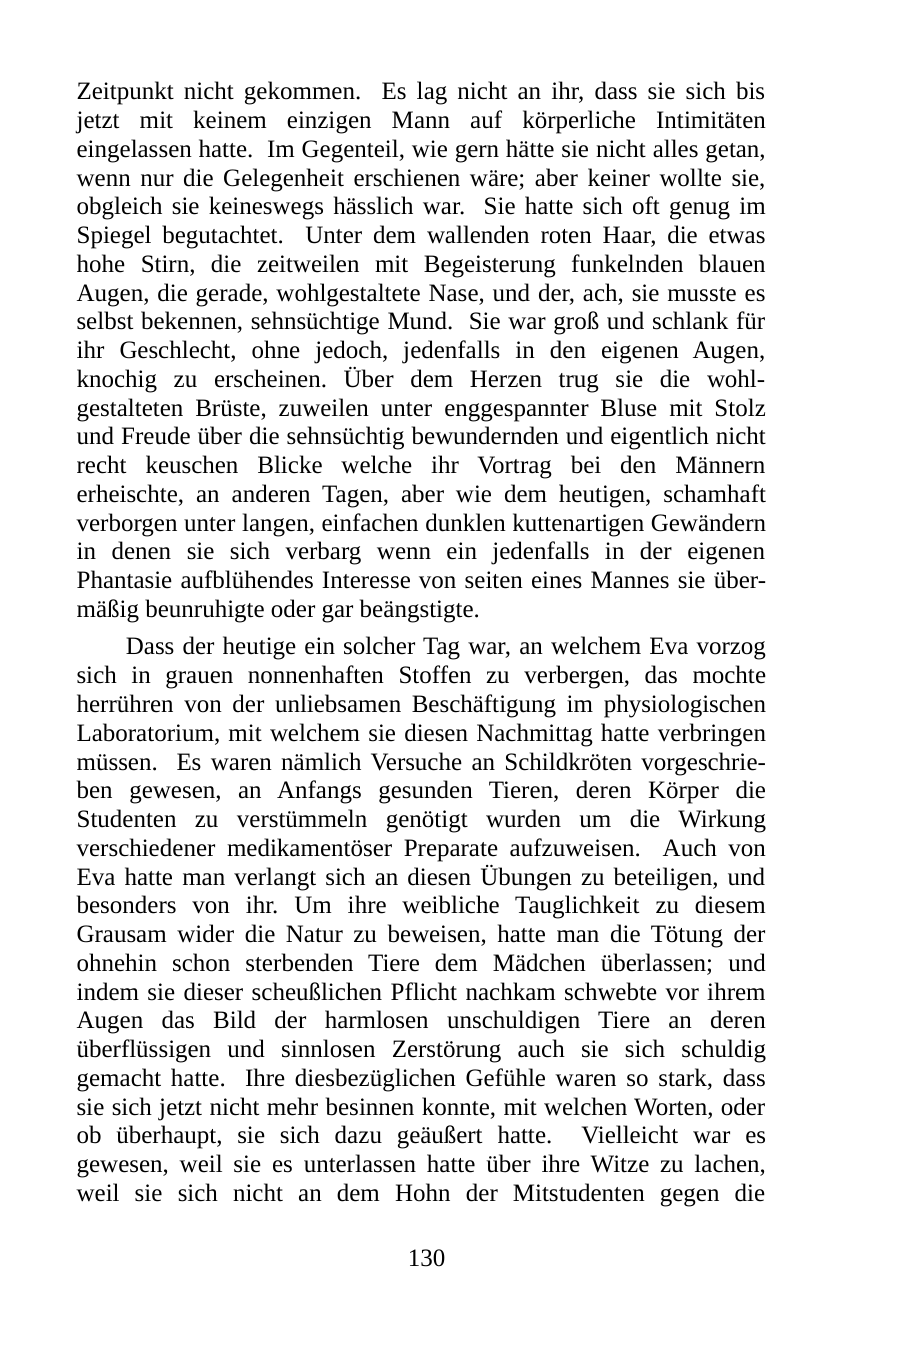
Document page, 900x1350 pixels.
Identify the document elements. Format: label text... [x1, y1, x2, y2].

text Zeitpunkt nicht gekommen. Es lag nicht an ihr, dass sie sich bis jetzt mit keinem einzigen Mann auf körperliche Intimitäten eingelassen hatte. Im Gegenteil, wie gern hätte sie nicht alles getan, wenn nur die Gelegenheit erschienen wäre; aber keiner wollte sie, obgleich sie keineswegs hässlich war. Sie hatte sich oft genug im Spiegel begutachtet. Unter dem wallenden roten Haar, die etwas hohe Stirn, die zeitweilen mit Begeisterung funkelnden blauen Augen, die gerade, wohlgestaltete Nase, und der, ach, sie musste es selbst bekennen, sehnsüchtige Mund. Sie war groß und schlank für ihr Geschlecht, ohne jedoch, jedenfalls in den eigenen Augen, knochig zu erscheinen. Über dem Herzen trug sie die wohl-gestalteten Brüste, zuweilen unter enggespannter Bluse mit Stolz und Freude über die sehnsüchtig bewundernden und eigentlich nicht recht keuschen Blicke welche ihr Vortrag bei den Männern erheischte, an anderen Tagen, aber wie dem heutigen, schamhaft verborgen unter langen, einfachen dunklen kuttenartigen Gewändern in denen sie sich verbarg wenn ein jedenfalls in der eigenen Phantasie aufblühendes Interesse von seiten eines Mannes sie über-mäßig beunruhigte oder gar beängstigte. [76, 76, 766, 623]
text Dass der heutige ein solcher Tag war, an welchem Eva vorzog sich in grauen nonnenhaften Stoffen zu verbergen, das mochte herrühren von der unliebsamen Beschäftigung im physiologischen Laboratorium, mit welchem sie diesen Nachmittag hatte verbringen müssen. Es waren nämlich Versuche an Schildkröten vorgeschrie-ben gewesen, an Anfangs gesunden Tieren, deren Körper die Studenten zu verstümmeln genötigt wurden um die Wirkung verschiedener medikamentöser Preparate aufzuweisen. Auch von Eva hatte man verlangt sich an diesen Übungen zu beteiligen, und besonders von ihr. Um ihre weibliche Tauglichkeit zu diesem Grausam wider die Natur zu beweisen, hatte man die Tötung der ohnehin schon sterbenden Tiere dem Mädchen überlassen; und indem sie dieser scheußlichen Pflicht nachkam schwebte vor ihrem Augen das Bild der harmlosen unschuldigen Tiere an deren überflüssigen und sinnlosen Zerstörung auch sie sich schuldig gemacht hatte. Ihre diesbezüglichen Gefühle waren so stark, dass sie sich jetzt nicht mehr besinnen konnte, mit welchen Worten, oder ob überhaupt, sie sich dazu geäußert hatte. Vielleicht war es gewesen, weil sie es unterlassen hatte über ihre Witze zu lachen, weil sie sich nicht an dem Hohn der Mitstudenten gegen die [76, 632, 766, 1207]
